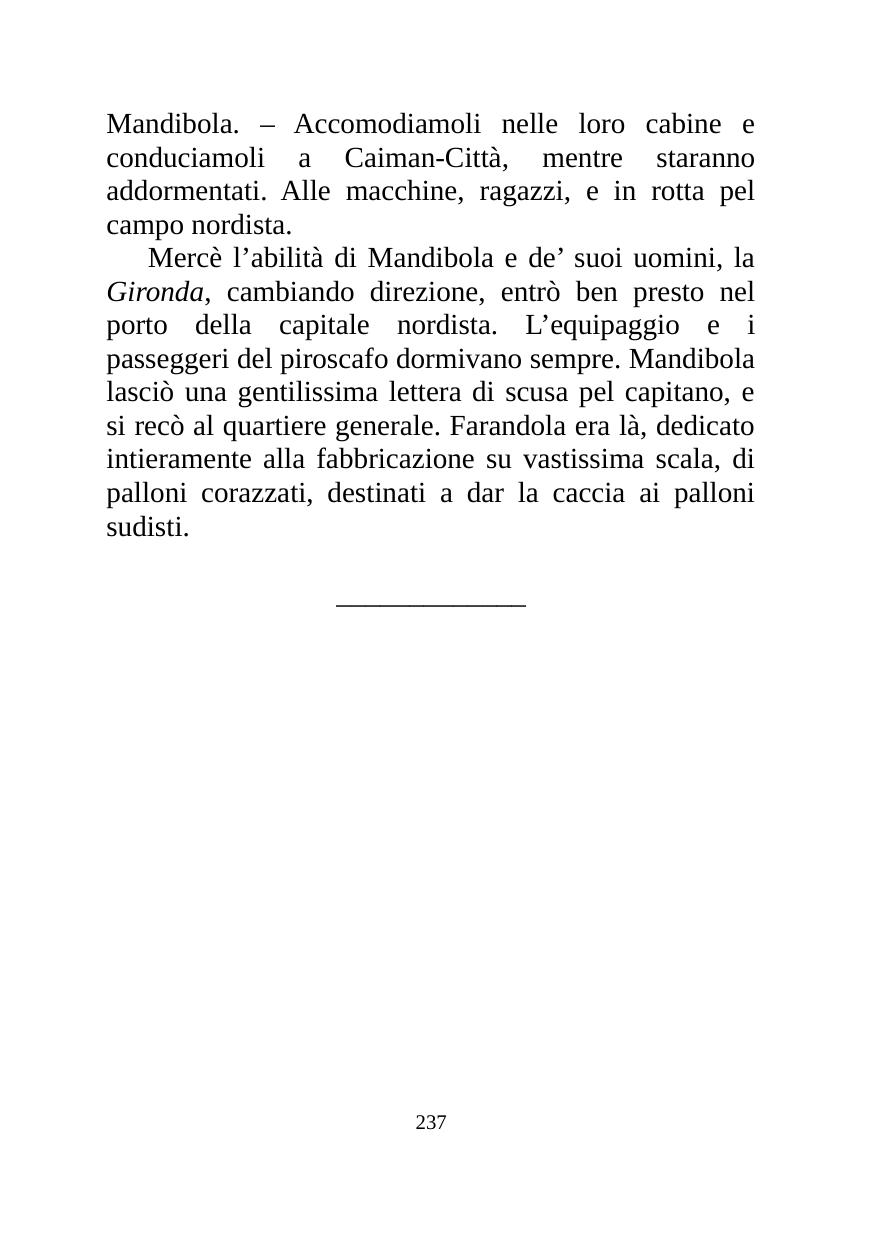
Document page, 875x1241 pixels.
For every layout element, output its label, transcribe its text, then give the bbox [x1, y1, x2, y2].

text _____________ [106, 576, 756, 609]
text Mandibola. – Accomodiamoli nelle loro cabine e conduciamoli a Caiman-Città, mentre staranno addormentati. Alle macchine, ragazzi, e in rotta pel campo nordista. [106, 106, 756, 240]
text Mercè l’abilità di Mandibola e de’ suoi uomini, la Gironda, cambiando direzione, entrò ben presto nel porto della capitale nordista. L’equipaggio e i passeggeri del piroscafo dormivano sempre. Mandibola lasciò una gentilissima lettera di scusa pel capitano, e si recò al quartiere generale. Farandola era là, dedicato intieramente alla fabbricazione su vastissima scala, di palloni corazzati, destinati a dar la caccia ai palloni sudisti. [106, 240, 756, 542]
